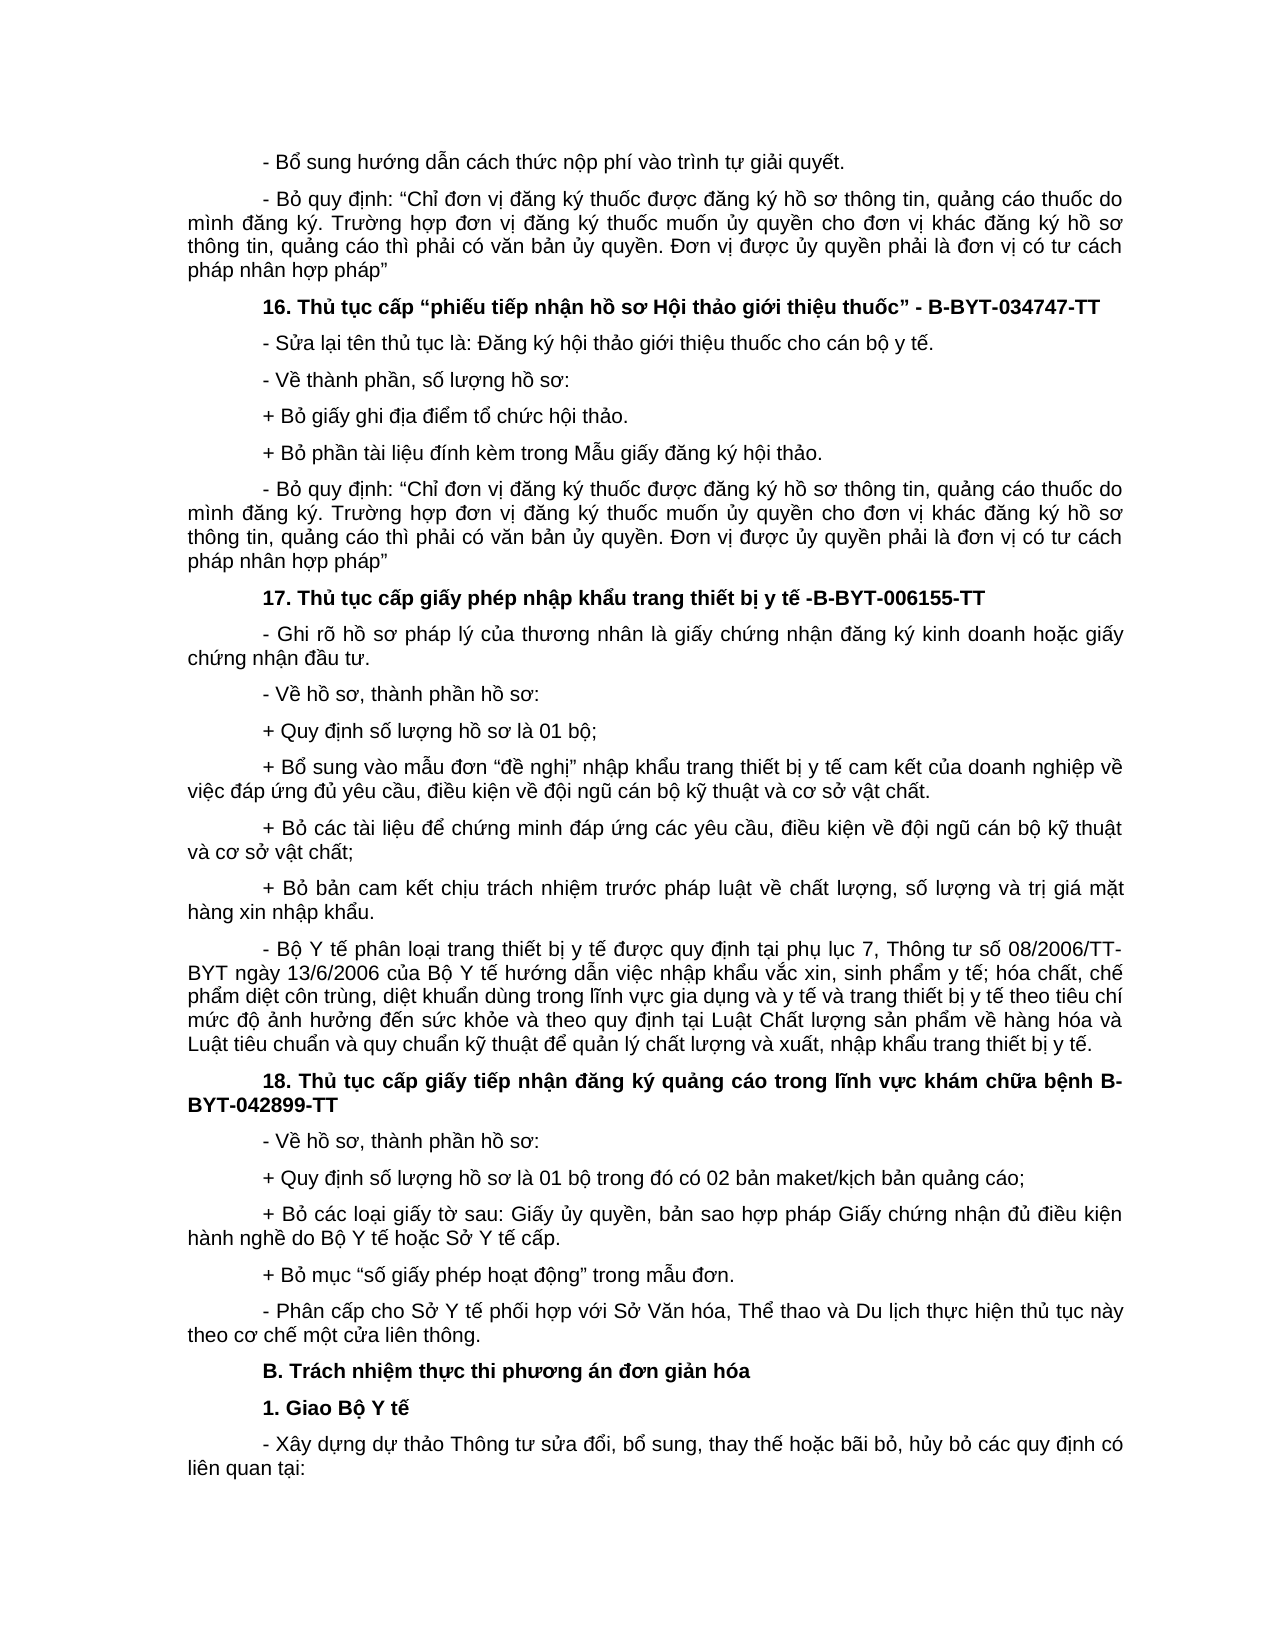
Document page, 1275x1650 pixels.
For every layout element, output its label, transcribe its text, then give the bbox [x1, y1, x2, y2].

text - Ghi rõ hồ sơ pháp lý của thương nhân là giấy chứng nhận đăng ký kinh doanh hoặc giấy chứng nhận đầu tư. [187, 622, 1125, 670]
text + Bỏ các tài liệu để chứng minh đáp ứng các yêu cầu, điều kiện về đội ngũ cán bộ kỹ thuật và cơ sở vật chất; [187, 816, 1125, 863]
text + Quy định số lượng hồ sơ là 01 bộ trong đó có 02 bản maket/kịch bản quảng cáo; [187, 1166, 1125, 1189]
text + Bỏ bản cam kết chịu trách nhiệm trước pháp luật về chất lượng, số lượng và trị giá mặt hàng xin nhập khẩu. [187, 876, 1125, 924]
text 17. Thủ tục cấp giấy phép nhập khẩu trang thiết bị y tế -B-BYT-006155-TT [187, 585, 1125, 609]
text + Bỏ giấy ghi địa điểm tổ chức hội thảo. [187, 404, 1125, 428]
text - Xây dựng dự thảo Thông tư sửa đổi, bổ sung, thay thế hoặc bãi bỏ, hủy bỏ các quy định có liên quan tại: [187, 1432, 1125, 1480]
text + Bỏ phần tài liệu đính kèm trong Mẫu giấy đăng ký hội thảo. [187, 441, 1125, 464]
text - Bộ Y tế phân loại trang thiết bị y tế được quy định tại phụ lục 7, Thông tư số 08/2006/TT-BYT ngày 13/6/2006 của Bộ Y tế hướng dẫn việc nhập khẩu vắc xin, sinh phẩm y tế; hóa chất, chế phẩm diệt côn trùng, diệt khuẩn dùng trong lĩnh vực gia dụng và y tế và trang thiết bị y tế theo tiêu chí mức độ ảnh hưởng đến sức khỏe và theo quy định tại Luật Chất lượng sản phẩm về hàng hóa và Luật tiêu chuẩn và quy chuẩn kỹ thuật để quản lý chất lượng và xuất, nhập khẩu trang thiết bị y tế. [187, 936, 1125, 1056]
text B. Trách nhiệm thực thi phương án đơn giản hóa [187, 1359, 1125, 1383]
text - Phân cấp cho Sở Y tế phối hợp với Sở Văn hóa, Thể thao và Du lịch thực hiện thủ tục này theo cơ chế một cửa liên thông. [187, 1299, 1125, 1347]
text - Bổ sung hướng dẫn cách thức nộp phí vào trình tự giải quyết. [187, 150, 1125, 174]
text 16. Thủ tục cấp “phiếu tiếp nhận hồ sơ Hội thảo giới thiệu thuốc” - B-BYT-034747-TT [187, 295, 1125, 319]
text + Bỏ mục “số giấy phép hoạt động” trong mẫu đơn. [187, 1262, 1125, 1286]
text - Bỏ quy định: “Chỉ đơn vị đăng ký thuốc được đăng ký hồ sơ thông tin, quảng cáo thuốc do mình đăng ký. Trường hợp đơn vị đăng ký thuốc muốn ủy quyền cho đơn vị khác đăng ký hồ sơ thông tin, quảng cáo thì phải có văn bản ủy quyền. Đơn vị được ủy quyền phải là đơn vị có tư cách pháp nhân hợp pháp” [187, 186, 1125, 282]
text + Bổ sung vào mẫu đơn “đề nghị” nhập khẩu trang thiết bị y tế cam kết của doanh nghiệp về việc đáp ứng đủ yêu cầu, điều kiện về đội ngũ cán bộ kỹ thuật và cơ sở vật chất. [187, 755, 1125, 803]
text 1. Giao Bộ Y tế [187, 1396, 1125, 1420]
text - Về hồ sơ, thành phần hồ sơ: [187, 1129, 1125, 1153]
text - Bỏ quy định: “Chỉ đơn vị đăng ký thuốc được đăng ký hồ sơ thông tin, quảng cáo thuốc do mình đăng ký. Trường hợp đơn vị đăng ký thuốc muốn ủy quyền cho đơn vị khác đăng ký hồ sơ thông tin, quảng cáo thì phải có văn bản ủy quyền. Đơn vị được ủy quyền phải là đơn vị có tư cách pháp nhân hợp pháp” [187, 477, 1125, 573]
text 18. Thủ tục cấp giấy tiếp nhận đăng ký quảng cáo trong lĩnh vực khám chữa bệnh B-BYT-042899-TT [187, 1069, 1125, 1117]
text - Về hồ sơ, thành phần hồ sơ: [187, 682, 1125, 706]
text - Sửa lại tên thủ tục là: Đăng ký hội thảo giới thiệu thuốc cho cán bộ y tế. [187, 331, 1125, 355]
text - Về thành phần, số lượng hồ sơ: [187, 368, 1125, 392]
text + Bỏ các loại giấy tờ sau: Giấy ủy quyền, bản sao hợp pháp Giấy chứng nhận đủ điều kiện hành nghề do Bộ Y tế hoặc Sở Y tế cấp. [187, 1202, 1125, 1250]
text + Quy định số lượng hồ sơ là 01 bộ; [187, 719, 1125, 743]
